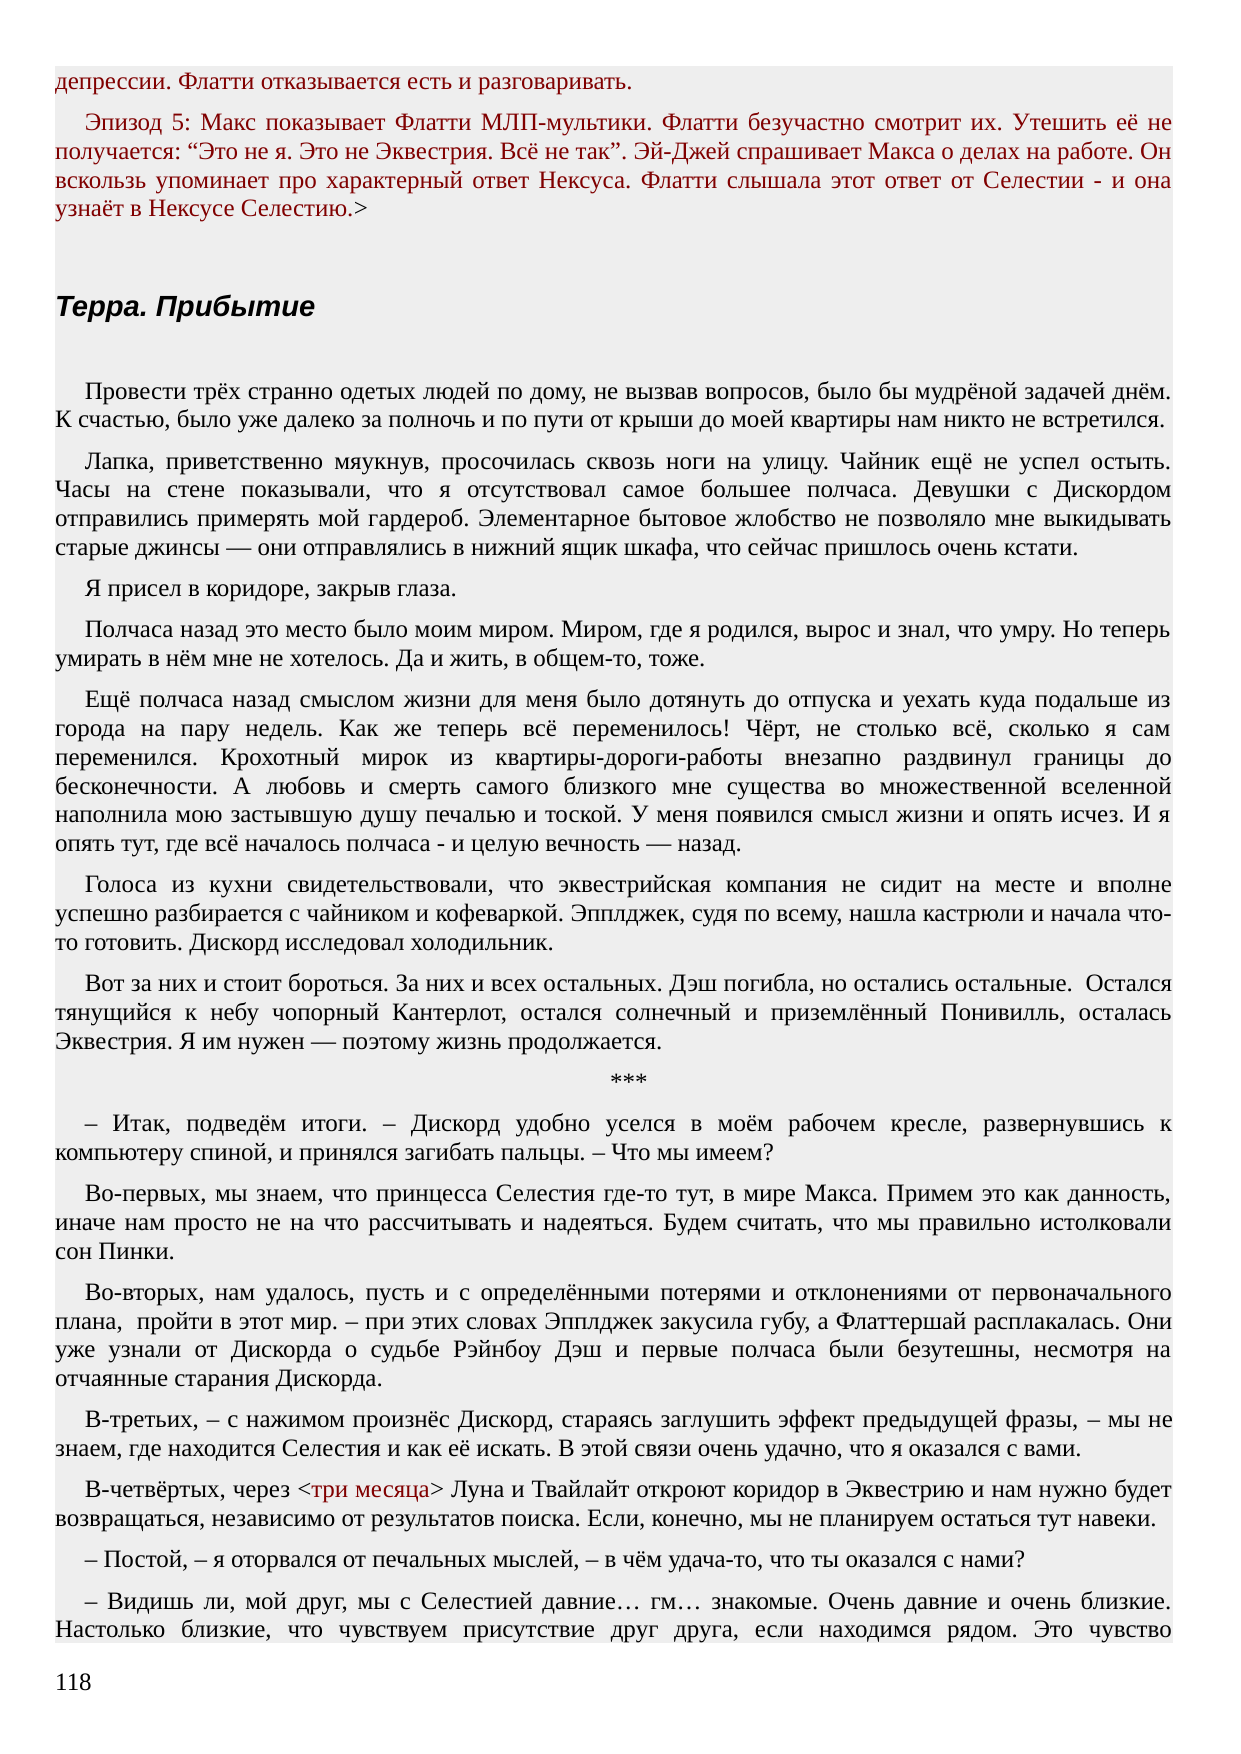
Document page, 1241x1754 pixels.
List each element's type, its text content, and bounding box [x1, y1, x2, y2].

text Во-вторых, нам удалось, пусть и с определёнными потерями и отклонениями от первоначального плана, пройти в этот мир. – при этих словах Эпплджек закусила губу, а Флаттершай расплакалась. Они уже узнали от Дискорда о судьбе Рэйнбоу Дэш и первые полчаса были безутешны, несмотря на отчаянные старания Дискорда. [55, 1277, 1173, 1392]
text депрессии. Флатти отказывается есть и разговаривать. [55, 66, 1173, 95]
text Я присел в коридоре, закрыв глаза. [55, 573, 1173, 602]
text Во-первых, мы знаем, что принцесса Селестия где-то тут, в мире Макса. Примем это как данность, иначе нам просто не на что рассчитывать и надеяться. Будем считать, что мы правильно истолковали сон Пинки. [55, 1178, 1173, 1264]
text Голоса из кухни свидетельствовали, что эквестрийская компания не сидит на месте и вполне успешно разбирается с чайником и кофеваркой. Эпплджек, судя по всему, нашла кастрюли и начала что-то готовить. Дискорд исследовал холодильник. [55, 869, 1173, 956]
text Вот за них и стоит бороться. За них и всех остальных. Дэш погибла, но остались остальные. Остался тянущийся к небу чопорный Кантерлот, остался солнечный и приземлённый Понивилль, осталась Эквестрия. Я им нужен — поэтому жизнь продолжается. [55, 968, 1173, 1054]
text В-четвёртых, через <три месяца> Луна и Твайлайт откроют коридор в Эквестрию и нам нужно будет возвращаться, независимо от результатов поиска. Если, конечно, мы не планируем остаться тут навеки. [55, 1474, 1173, 1532]
text – Постой, – я оторвался от печальных мыслей, – в чём удача-то, что ты оказался с нами? [55, 1544, 1173, 1573]
text – Итак, подведём итоги. – Дискорд удобно уселся в моём рабочем кресле, развернувшись к компьютеру спиной, и принялся загибать пальцы. – Что мы имеем? [55, 1108, 1173, 1166]
text Лапка, приветственно мяукнув, просочилась сквозь ноги на улицу. Чайник ещё не успел остыть. Часы на стене показывали, что я отсутствовал самое большее полчаса. Девушки с Дискордом отправились примерять мой гардероб. Элементарное бытовое жлобство не позволяло мне выкидывать старые джинсы — они отправлялись в нижний ящик шкафа, что сейчас пришлось очень кстати. [55, 446, 1173, 561]
text В-третьих, – с нажимом произнёс Дискорд, стараясь заглушить эффект предыдущей фразы, – мы не знаем, где находится Селестия и как её искать. В этой связи очень удачно, что я оказался с вами. [55, 1404, 1173, 1462]
text – Видишь ли, мой друг, мы с Селестией давние… гм… знакомые. Очень давние и очень близкие. Настолько близкие, что чувствуем присутствие друг друга, если находимся рядом. Это чувство [55, 1586, 1173, 1643]
subtitle Терра. Прибытие [55, 288, 1173, 322]
text Эпизод 5: Макс показывает Флатти МЛП-мультики. Флатти безучастно смотрит их. Утешить её не получается: “Это не я. Это не Эквестрия. Всё не так”. Эй-Джей спрашивает Макса о делах на работе. Он вскользь упоминает про характерный ответ Нексуса. Флатти слышала этот ответ от Селестии - и она узнаёт в Нексусе Селестию.> [55, 107, 1173, 222]
text Ещё полчаса назад смыслом жизни для меня было дотянуть до отпуска и уехать куда подальше из города на пару недель. Как же теперь всё переменилось! Чёрт, не столько всё, сколько я сам переменился. Крохотный мирок из квартиры-дороги-работы внезапно раздвинул границы до бесконечности. А любовь и смерть самого близкого мне существа во множественной вселенной наполнила мою застывшую душу печалью и тоской. У меня появился смысл жизни и опять исчез. И я опять тут, где всё началось полчаса - и целую вечность — назад. [55, 684, 1173, 857]
text Полчаса назад это место было моим миром. Миром, где я родился, вырос и знал, что умру. Но теперь умирать в нём мне не хотелось. Да и жить, в общем-то, тоже. [55, 614, 1173, 672]
text *** [55, 1067, 1173, 1096]
text Провести трёх странно одетых людей по дому, не вызвав вопросов, было бы мудрёной задачей днём. К счастью, было уже далеко за полночь и по пути от крыши до моей квартиры нам никто не встретился. [55, 376, 1173, 433]
